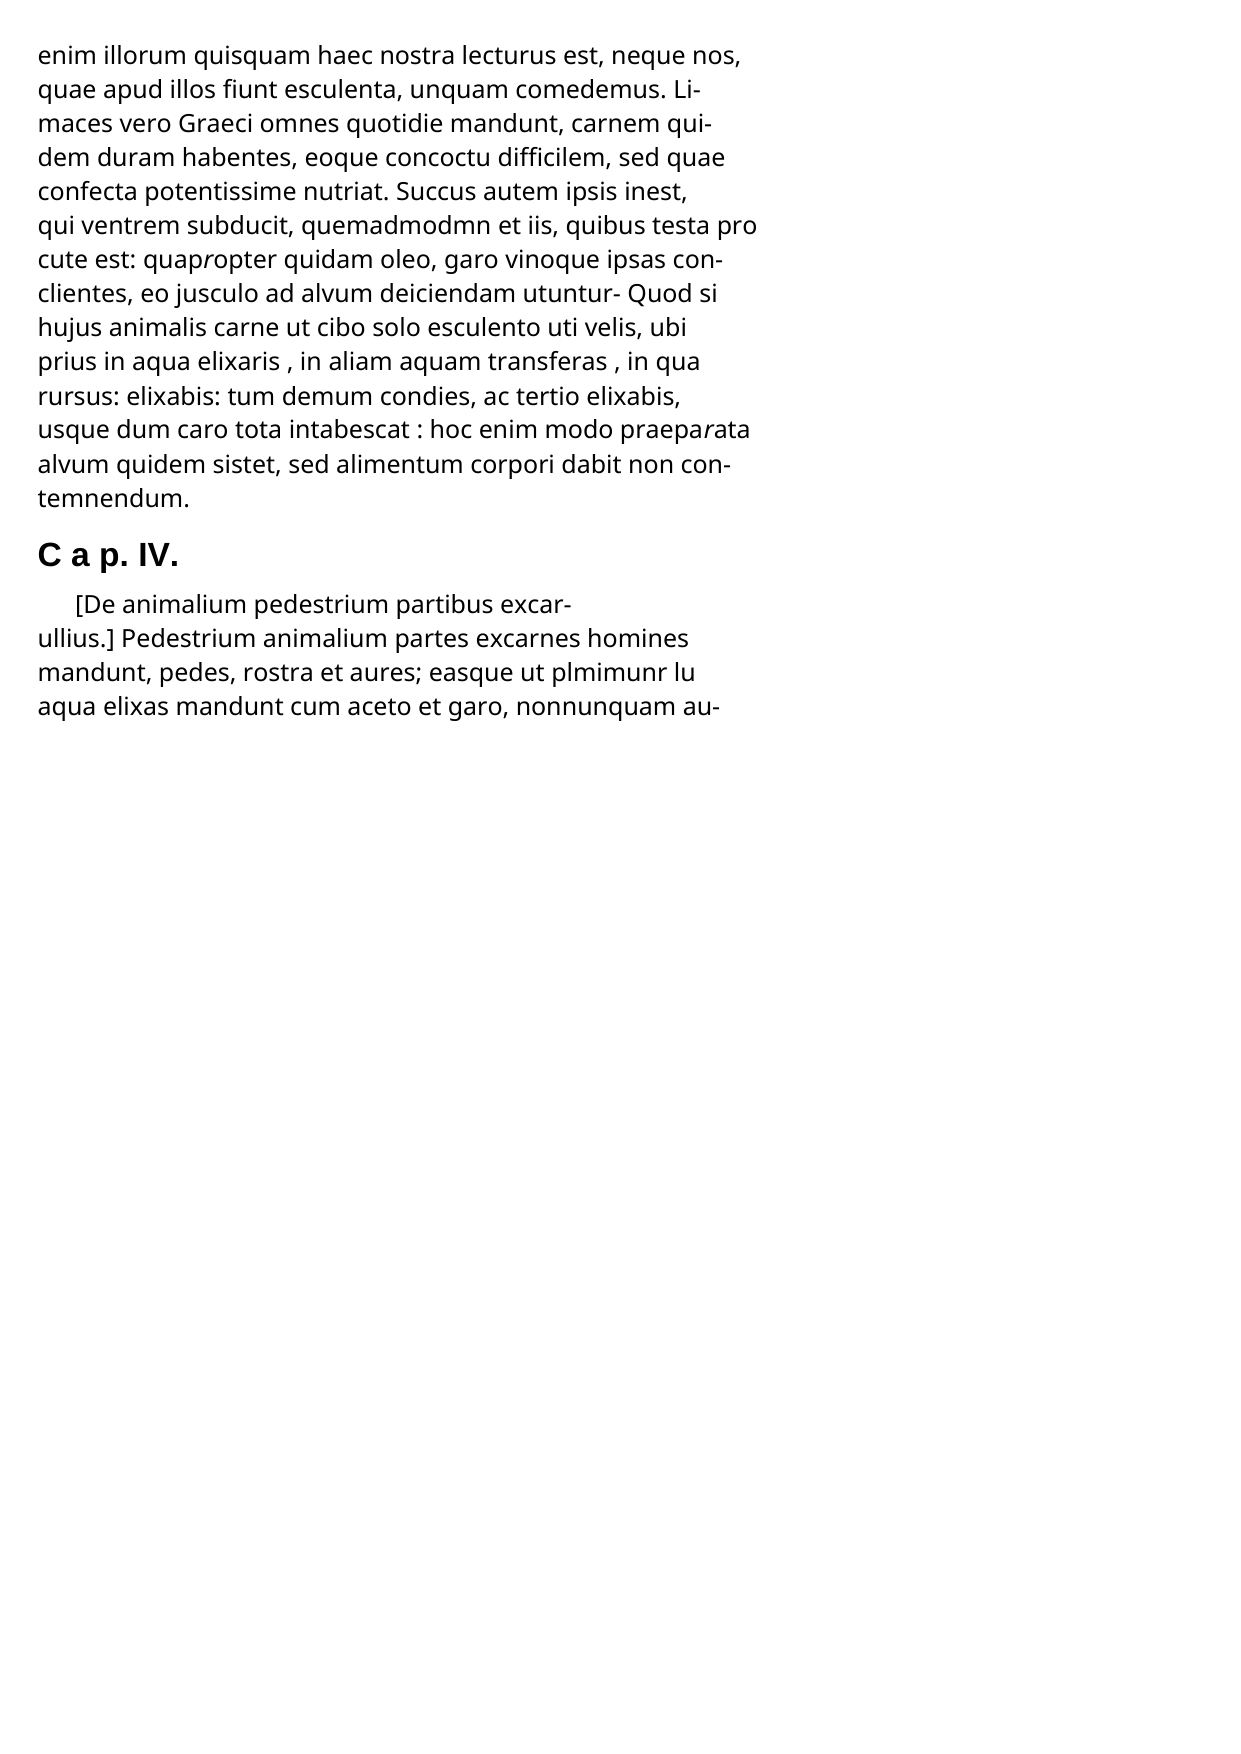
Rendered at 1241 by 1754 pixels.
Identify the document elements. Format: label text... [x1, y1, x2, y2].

text enim illorum quisquam haec nostra lecturus est, neque nos, quae apud illos fiunt esculenta, unquam comedemus. Li- maces vero Graeci omnes quotidie mandunt, carnem qui- dem duram habentes, eoque concoctu difficilem, sed quae confecta potentissime nutriat. Succus autem ipsis inest, qui ventrem subducit, quemadmodmn et iis, quibus testa pro cute est: quapropter quidam oleo, garo vinoque ipsas con- clientes, eo jusculo ad alvum deiciendam utuntur- Quod si hujus animalis carne ut cibo solo esculento uti velis, ubi prius in aqua elixaris , in aliam aquam transferas , in qua rursus: elixabis: tum demum condies, ac tertio elixabis, usque dum caro tota intabescat : hoc enim modo praeparata alvum quidem sistet, sed alimentum corpori dabit non con- temnendum. [37, 37, 1203, 514]
text [De animalium pedestrium partibus excar- ullius.] Pedestrium animalium partes excarnes homines mandunt, pedes, rostra et aures; easque ut plmimunr lu aqua elixas mandunt cum aceto et garo, nonnunquam au- [37, 586, 1203, 723]
subtitle C a p. IV. [37, 535, 1203, 574]
